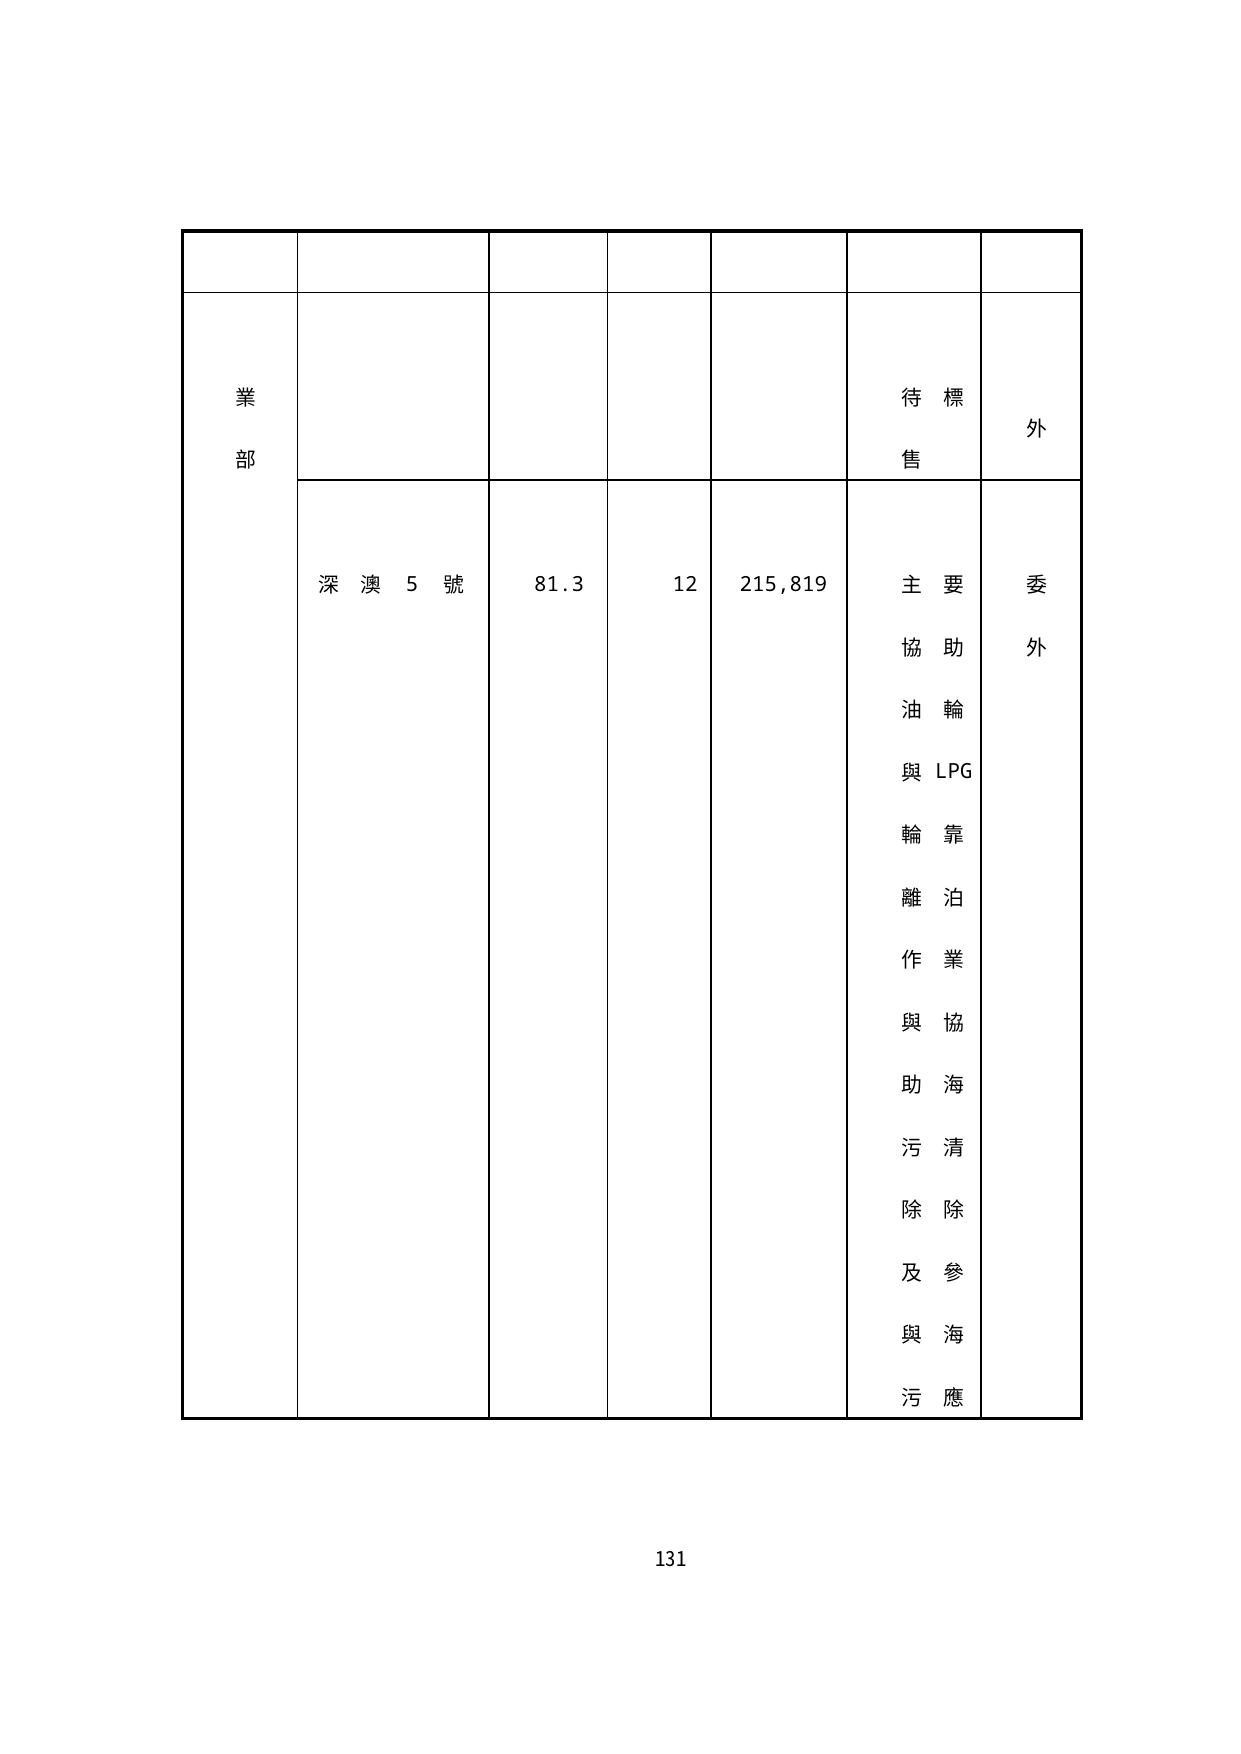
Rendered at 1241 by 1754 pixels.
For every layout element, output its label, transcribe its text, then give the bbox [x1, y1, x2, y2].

table_cell 外 [982, 293, 1080, 479]
table_cell 委外 [982, 481, 1080, 1417]
table_header [982, 233, 1080, 292]
table_header [848, 233, 980, 292]
table_header [184, 233, 297, 292]
table_cell [608, 293, 710, 479]
table_cell 81.3 [490, 481, 607, 1417]
table_cell 待標售 [848, 293, 980, 479]
table_header [712, 233, 846, 292]
table_cell [298, 293, 488, 479]
table_cell 深澳5號 [298, 481, 488, 1417]
table_cell 12 [608, 481, 710, 1417]
table_header [298, 233, 488, 292]
table_cell [712, 293, 846, 479]
table_header [608, 233, 710, 292]
table_cell 215,819 [712, 481, 846, 1417]
table_cell [490, 293, 607, 479]
table_cell 主要協助油輪與LPG輪靠離泊作業與協助海污清除除及參與海污應 [848, 481, 980, 1417]
table_cell 業部 [184, 293, 297, 1417]
table_header [490, 233, 607, 292]
